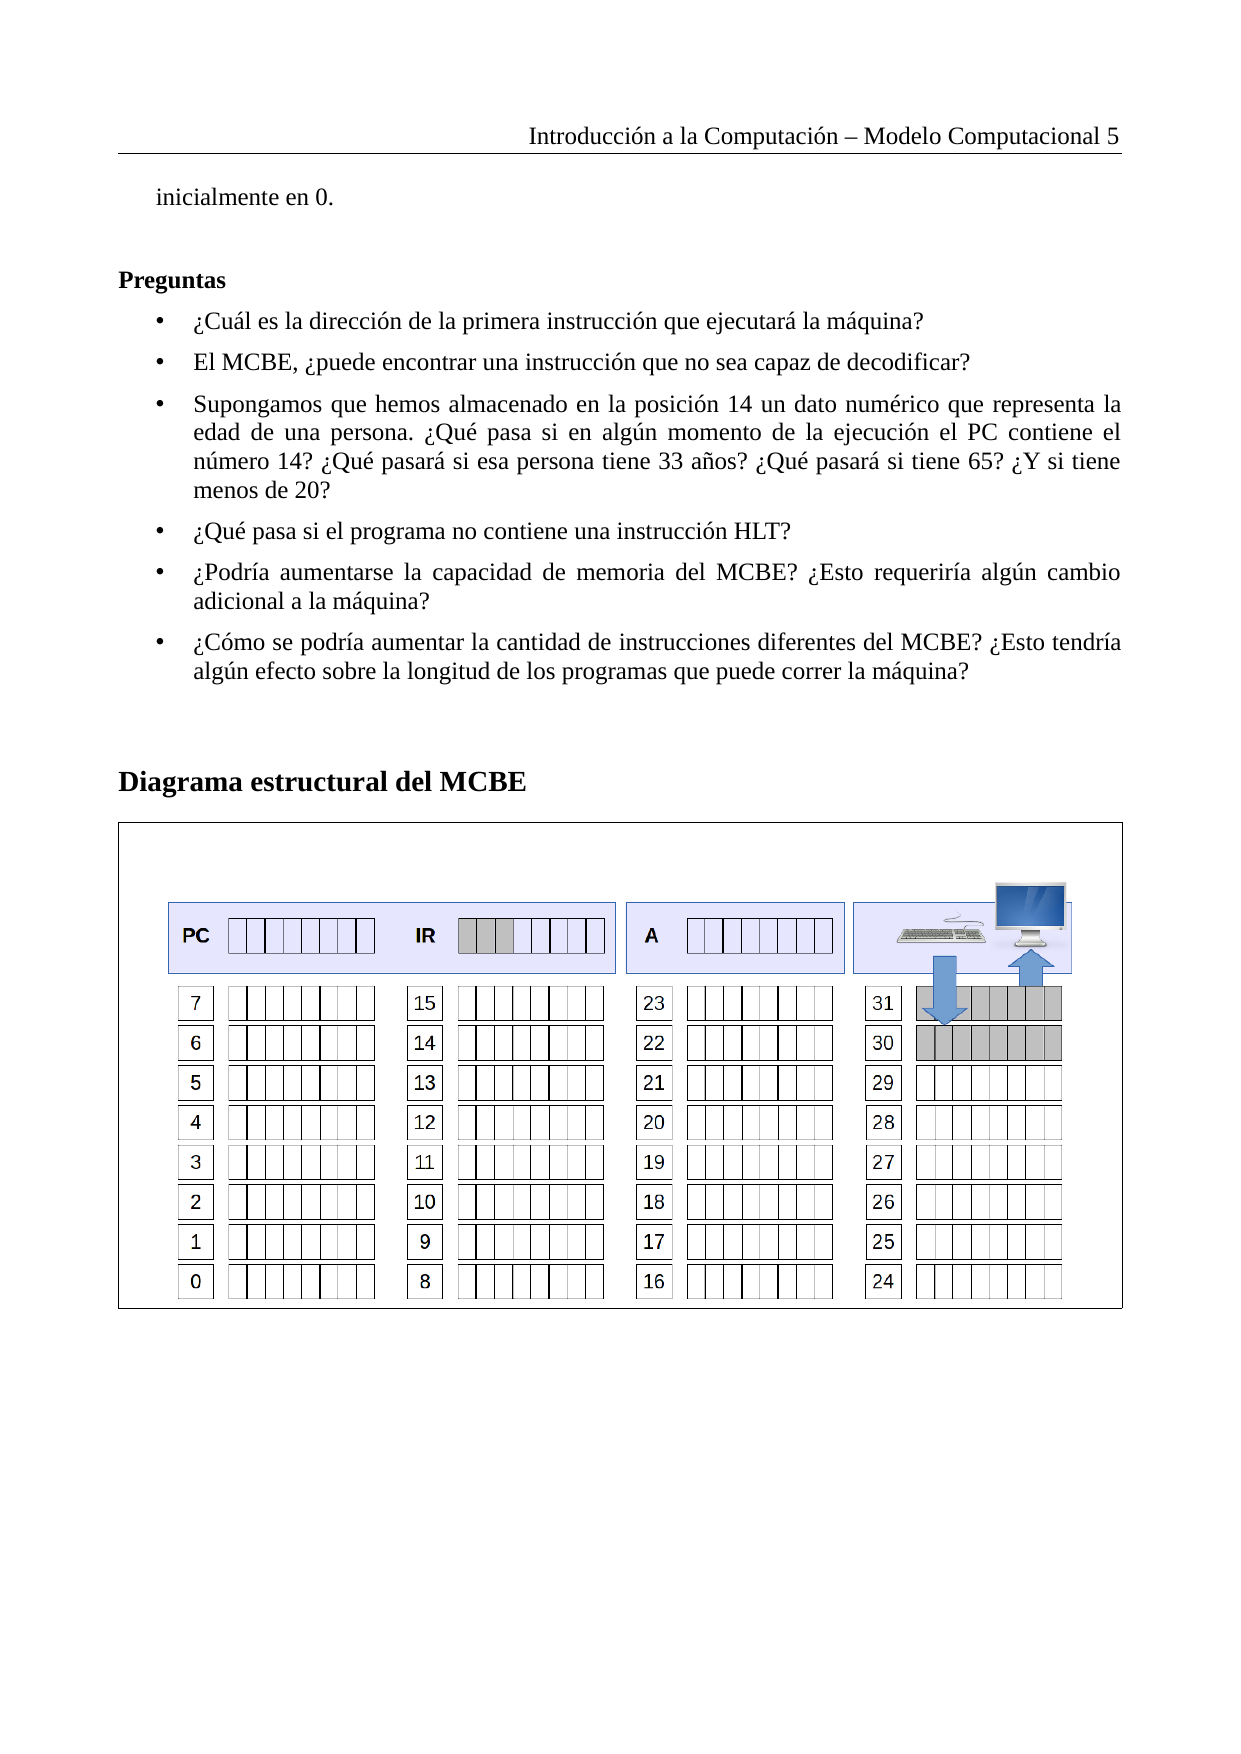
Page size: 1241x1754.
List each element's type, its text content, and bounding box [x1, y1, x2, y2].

subtitle Diagrama estructural del MCBE [118, 764, 1122, 797]
list Supongamos que hemos almacenado en la posición 14 un dato numérico que representa la edad de una persona. ¿Qué pasa si en algún momento de la ejecución el PC contiene el número 14? ¿Qué pasará si esa persona tiene 33 años? ¿Qué pasará si tiene 65? ¿Y si tiene menos de 20? [156, 389, 1122, 504]
list inicialmente en 0. [118, 182, 1122, 211]
list El MCBE, ¿puede encontrar una instrucción que no sea capaz de decodificar? [156, 347, 1122, 376]
text Preguntas [118, 265, 1122, 294]
list ¿Cómo se podría aumentar la cantidad de instrucciones diferentes del MCBE? ¿Esto tendría algún efecto sobre la longitud de los programas que puede correr la máquina? [156, 627, 1122, 685]
picture [168, 871, 1072, 1299]
list ¿Cuál es la dirección de la primera instrucción que ejecutará la máquina? [156, 306, 1122, 335]
list ¿Qué pasa si el programa no contiene una instrucción HLT? [156, 516, 1122, 545]
list ¿Podría aumentarse la capacidad de memoria del MCBE? ¿Esto requeriría algún cambio adicional a la máquina? [156, 557, 1122, 615]
